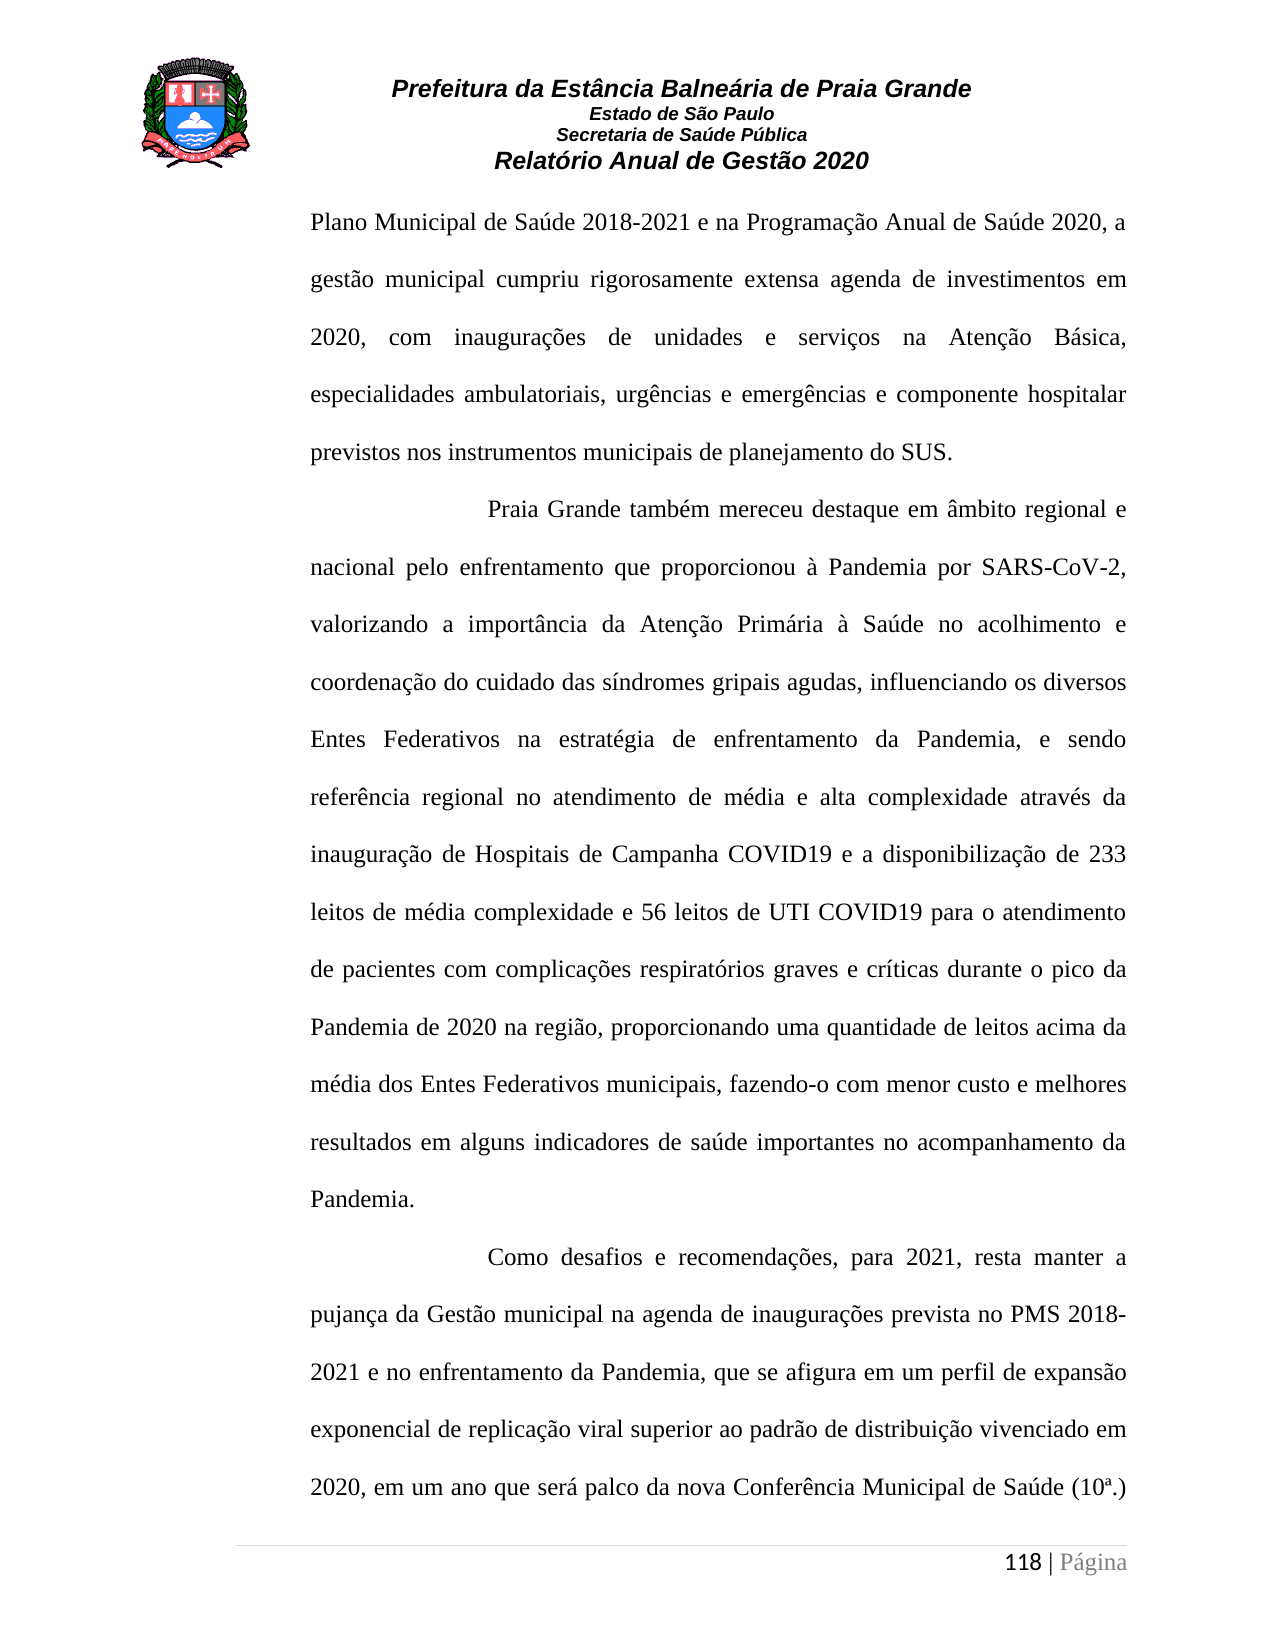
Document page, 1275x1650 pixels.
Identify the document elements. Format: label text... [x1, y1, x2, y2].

picture [132, 55, 259, 172]
text Como desafios e recomendações, para 2021, resta manter a pujança da Gestão municipal na agenda de inaugurações prevista no PMS 2018-2021 e no enfrentamento da Pandemia, que se afigura em um perfil de expansão exponencial de replicação viral superior ao padrão de distribuição vivenciado em 2020, em um ano que será palco da nova Conferência Municipal de Saúde (10ª.) [310, 1242, 1127, 1501]
text Praia Grande também mereceu destaque em âmbito regional e nacional pelo enfrentamento que proporcionou à Pandemia por SARS-CoV-2, valorizando a importância da Atenção Primária à Saúde no acolhimento e coordenação do cuidado das síndromes gripais agudas, influenciando os diversos Entes Federativos na estratégia de enfrentamento da Pandemia, e sendo referência regional no atendimento de média e alta complexidade através da inauguração de Hospitais de Campanha COVID19 e a disponibilização de 233 leitos de média complexidade e 56 leitos de UTI COVID19 para o atendimento de pacientes com complicações respiratórios graves e críticas durante o pico da Pandemia de 2020 na região, proporcionando uma quantidade de leitos acima da média dos Entes Federativos municipais, fazendo-o com menor custo e melhores resultados em alguns indicadores de saúde importantes no acompanhamento da Pandemia. [310, 494, 1127, 1213]
text Plano Municipal de Saúde 2018-2021 e na Programação Anual de Saúde 2020, a gestão municipal cumpriu rigorosamente extensa agenda de investimentos em 2020, com inaugurações de unidades e serviços na Atenção Básica, especialidades ambulatoriais, urgências e emergências e componente hospitalar previstos nos instrumentos municipais de planejamento do SUS. [310, 207, 1127, 466]
